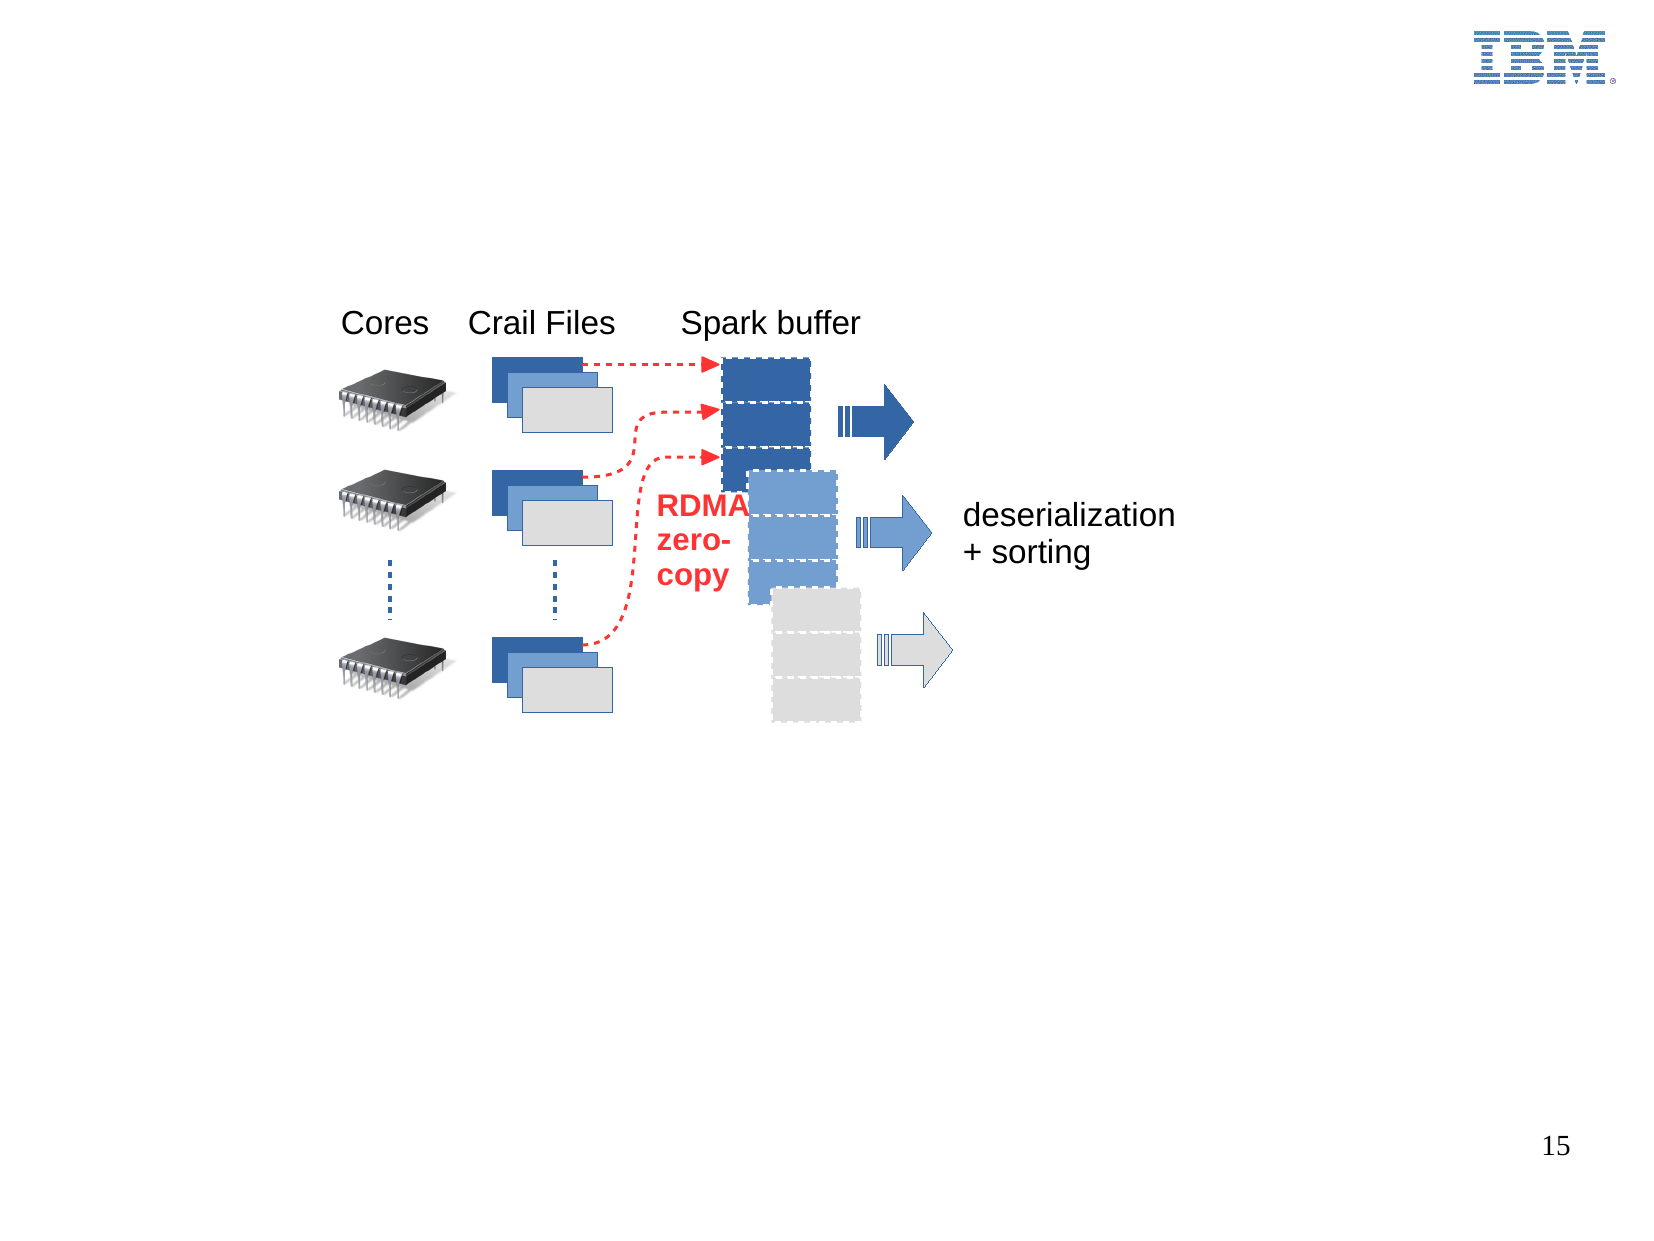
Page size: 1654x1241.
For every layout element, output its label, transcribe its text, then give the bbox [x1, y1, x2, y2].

text_box [492, 357, 613, 433]
text_box [856, 517, 861, 548]
text_box [492, 470, 613, 546]
picture [1440, 0, 1654, 127]
text_box RDMA zero-copy [641, 480, 777, 602]
text_box [870, 495, 932, 571]
text_box [492, 637, 613, 713]
text_box [721, 357, 862, 723]
text_box Cores [318, 296, 444, 353]
text_box [891, 612, 953, 688]
text_box Crail Files [444, 296, 640, 353]
text_box Spark buffer [651, 296, 891, 353]
text_box [852, 384, 914, 460]
text_box [863, 517, 868, 548]
text_box [845, 406, 850, 437]
text_box [877, 634, 882, 666]
text_box deserialization + sorting [948, 488, 1201, 579]
picture [338, 602, 459, 723]
text_box [884, 634, 889, 666]
text_box [838, 406, 843, 437]
picture [338, 334, 459, 556]
